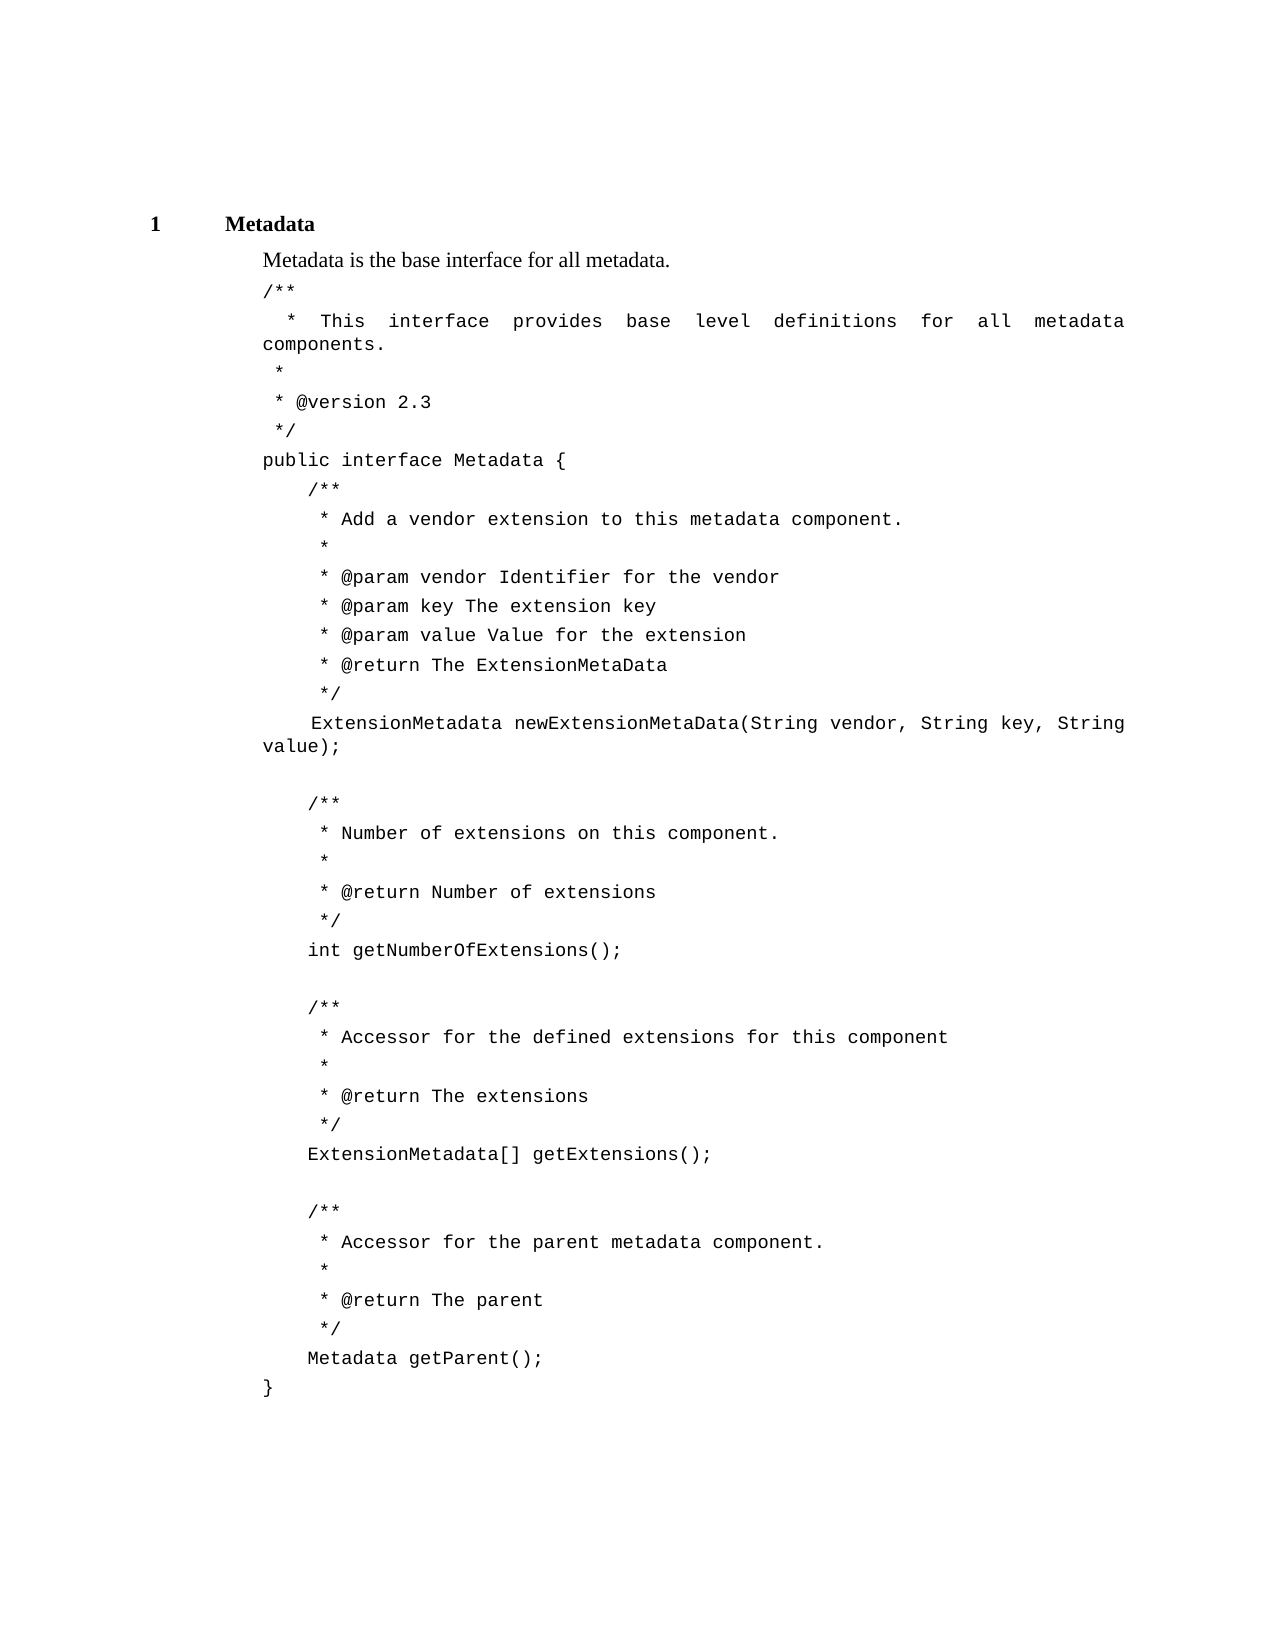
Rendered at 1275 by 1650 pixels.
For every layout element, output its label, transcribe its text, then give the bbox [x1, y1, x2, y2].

text ExtensionMetadata[] getExtensions(); [262, 1143, 1125, 1166]
text */ [262, 910, 1125, 933]
text /** [262, 793, 1125, 816]
text */ [262, 1318, 1125, 1341]
text ExtensionMetadata newExtensionMetaData(String vendor, String key, String value); [262, 712, 1125, 758]
text /** [262, 1202, 1125, 1224]
text * @return Number of extensions [262, 881, 1125, 904]
text } [262, 1377, 1125, 1399]
text * @return The ExtensionMetaData [262, 654, 1125, 677]
text */ [262, 420, 1125, 443]
text */ [262, 1114, 1125, 1137]
text * @param value Value for the extension [262, 624, 1125, 647]
text /** [262, 479, 1125, 502]
text int getNumberOfExtensions(); [262, 939, 1125, 962]
text * [262, 852, 1125, 874]
text * Accessor for the parent metadata component. [262, 1231, 1125, 1254]
text /** [262, 997, 1125, 1020]
text * @param vendor Identifier for the vendor [262, 566, 1125, 589]
text * Accessor for the defined extensions for this component [262, 1027, 1125, 1049]
text Metadata is the base interface for all metadata. [262, 246, 1125, 272]
text * Add a vendor extension to this metadata component. [262, 508, 1125, 531]
text * @param key The extension key [262, 595, 1125, 618]
text * This interface provides base level definitions for all metadata components. [262, 310, 1125, 356]
text */ [262, 683, 1125, 706]
text * @return The parent [262, 1289, 1125, 1312]
text * @return The extensions [262, 1085, 1125, 1108]
text * [262, 1056, 1125, 1079]
subtitle Metadata [150, 210, 1125, 236]
text public interface Metadata { [262, 449, 1125, 472]
text * @version 2.3 [262, 391, 1125, 414]
text * [262, 1260, 1125, 1283]
text Metadata getParent(); [262, 1347, 1125, 1370]
text * Number of extensions on this component. [262, 822, 1125, 845]
text * [262, 362, 1125, 385]
text * [262, 537, 1125, 560]
text /** [262, 281, 1125, 304]
